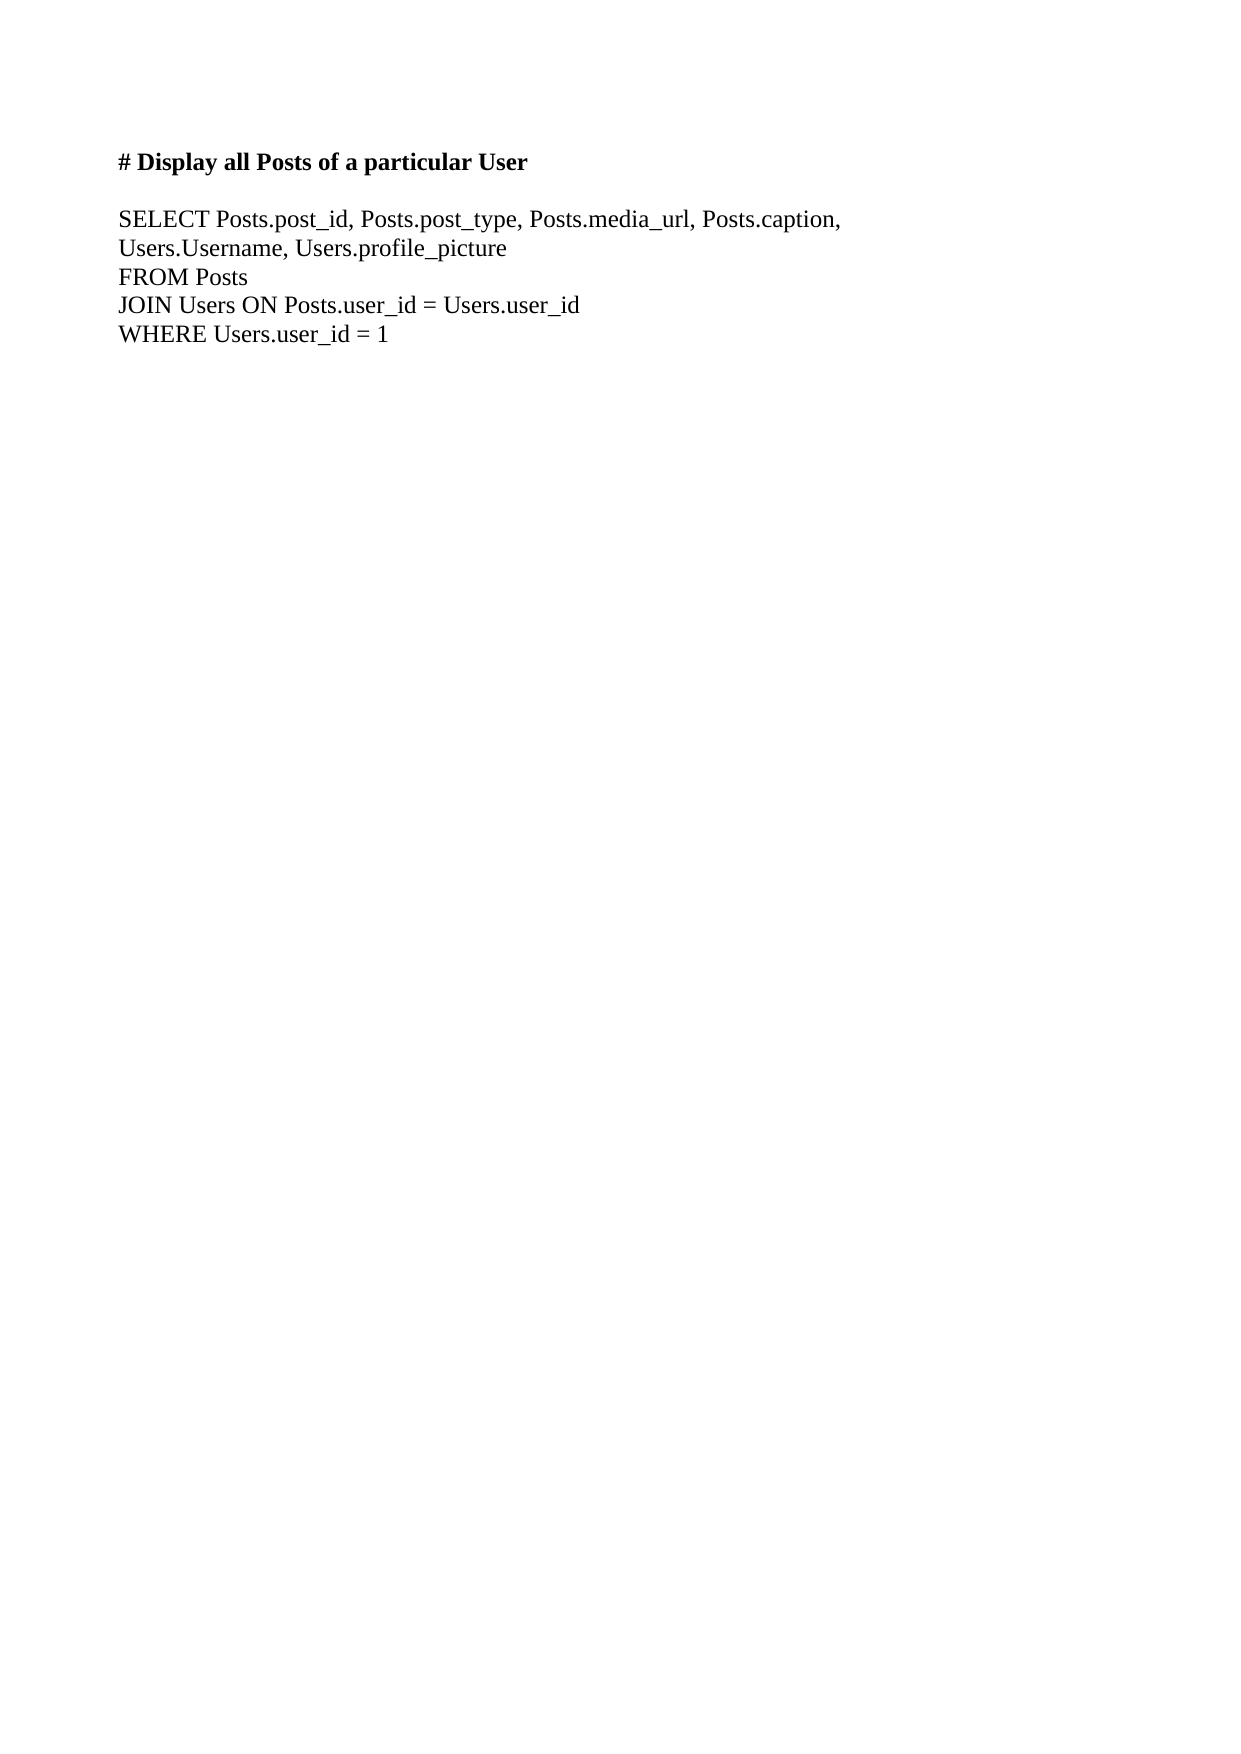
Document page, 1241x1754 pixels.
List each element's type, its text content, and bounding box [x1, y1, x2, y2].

text FROM Posts [118, 262, 1122, 291]
text WHERE Users.user_id = 1 [118, 319, 1122, 348]
text SELECT Posts.post_id, Posts.post_type, Posts.media_url, Posts.caption, [118, 204, 1122, 233]
text JOIN Users ON Posts.user_id = Users.user_id [118, 291, 1122, 319]
text # Display all Posts of a particular User [118, 147, 1122, 176]
text Users.Username, Users.profile_picture [118, 233, 1122, 262]
